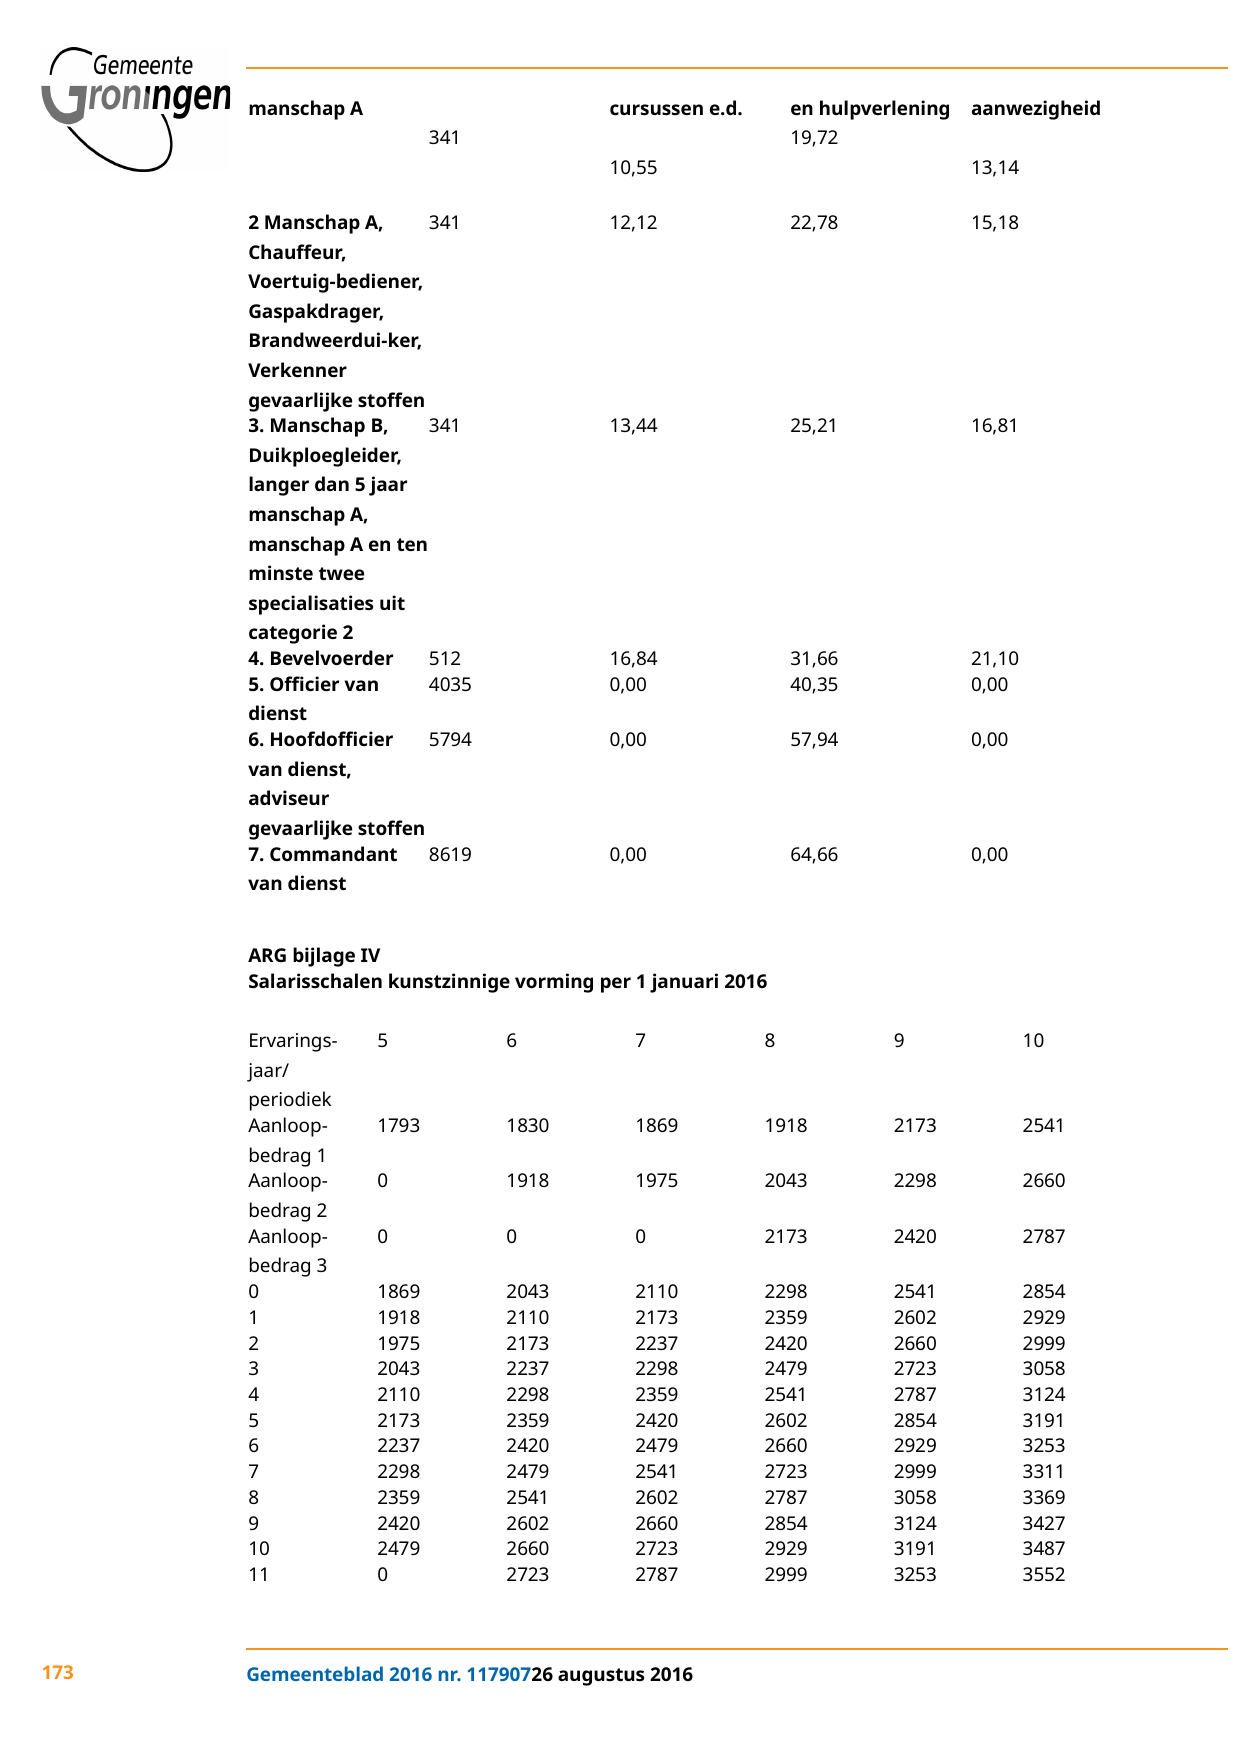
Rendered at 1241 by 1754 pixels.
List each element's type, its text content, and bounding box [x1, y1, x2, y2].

table_cell 1918 [377, 1304, 506, 1330]
table_cell 2 [248, 1330, 377, 1356]
table_cell 2173 [506, 1330, 635, 1356]
table_cell 1918 [506, 1168, 635, 1223]
table_cell 2999 [894, 1459, 1022, 1484]
table_header 7 [635, 1028, 764, 1112]
table_cell Aanloop-bedrag 2 [248, 1168, 377, 1223]
table_cell 2787 [1023, 1223, 1152, 1278]
table_cell 2173 [377, 1407, 506, 1433]
table_cell 0,00 [609, 726, 790, 841]
table_cell 2660 [506, 1536, 635, 1561]
table_cell 341 [429, 413, 609, 645]
table_cell 5794 [429, 726, 609, 841]
table_cell 2359 [506, 1407, 635, 1433]
table_cell 2359 [377, 1484, 506, 1510]
table_cell 1975 [377, 1330, 506, 1356]
table_cell 0,00 [971, 726, 1152, 841]
table_cell 11 [248, 1561, 377, 1587]
table_cell 3058 [894, 1484, 1022, 1510]
table_cell 2929 [1023, 1304, 1152, 1330]
table_cell 2541 [506, 1484, 635, 1510]
table_cell 3311 [1023, 1459, 1152, 1484]
table_cell 25,21 [790, 413, 971, 645]
table_cell 13,44 [609, 413, 790, 645]
table_cell 2660 [1023, 1168, 1152, 1223]
table_cell 2237 [506, 1356, 635, 1381]
table_header en hulpverlening 19,72 [790, 95, 971, 209]
table_cell 2359 [635, 1381, 764, 1407]
table_cell 2043 [377, 1356, 506, 1381]
table_cell 3369 [1023, 1484, 1152, 1510]
table_cell 341 [429, 209, 609, 412]
table_cell 1793 [377, 1113, 506, 1168]
table_cell 16,81 [971, 413, 1152, 645]
table_cell 2929 [894, 1433, 1022, 1458]
table_cell 2602 [894, 1304, 1022, 1330]
table_cell 0,00 [609, 671, 790, 726]
table_cell 2479 [506, 1459, 635, 1484]
table_cell 0 [635, 1223, 764, 1278]
table_cell 2298 [635, 1356, 764, 1381]
table_cell 3191 [1023, 1407, 1152, 1433]
table_cell 7. Commandant van dienst [248, 841, 429, 896]
table_cell 4 [248, 1381, 377, 1407]
table_header manschap A [248, 95, 429, 209]
table_cell 0,00 [609, 841, 790, 896]
table_cell 64,66 [790, 841, 971, 896]
table_cell 2479 [377, 1536, 506, 1561]
table_cell 12,12 [609, 209, 790, 412]
text Salarisschalen kunstzinnige vorming per 1 januari 2016 [248, 968, 1152, 994]
table_cell 2479 [764, 1356, 893, 1381]
table_cell 0 [377, 1168, 506, 1223]
table_cell 2298 [506, 1381, 635, 1407]
table_header 8 [764, 1028, 893, 1112]
table_cell 3191 [894, 1536, 1022, 1561]
table_cell 4035 [429, 671, 609, 726]
table_cell 0 [377, 1223, 506, 1278]
table_header 9 [894, 1028, 1022, 1112]
table_cell 1830 [506, 1113, 635, 1168]
table_cell 0,00 [971, 841, 1152, 896]
table_header 5 [377, 1028, 506, 1112]
table_cell 7 [248, 1459, 377, 1484]
table_cell 1869 [377, 1278, 506, 1304]
table_cell 2043 [506, 1278, 635, 1304]
table_cell 3253 [1023, 1433, 1152, 1458]
table_header 10 [1023, 1028, 1152, 1112]
table_cell 21,10 [971, 645, 1152, 671]
table_cell 2541 [764, 1381, 893, 1407]
table_cell 6. Hoofdofficier van dienst, adviseur gevaarlijke stoffen [248, 726, 429, 841]
table_cell 2359 [764, 1304, 893, 1330]
table_cell 9 [248, 1510, 377, 1536]
table_cell 3253 [894, 1561, 1022, 1587]
table_cell 22,78 [790, 209, 971, 412]
table_cell 2999 [1023, 1330, 1152, 1356]
table_cell 2660 [764, 1433, 893, 1458]
table_cell 16,84 [609, 645, 790, 671]
table_cell 8619 [429, 841, 609, 896]
table_cell 2541 [635, 1459, 764, 1484]
table_cell 2723 [506, 1561, 635, 1587]
table_cell 2043 [764, 1168, 893, 1223]
table_cell 2298 [764, 1278, 893, 1304]
table_cell 2 Manschap A, Chauffeur, Voertuig-bediener, Gaspakdrager, Brandweerdui-ker, Verkenner gevaarlijke stoffen [248, 209, 429, 412]
table_cell 2787 [894, 1381, 1022, 1407]
table_cell 0 [248, 1278, 377, 1304]
table_cell 4. Bevelvoerder [248, 645, 429, 671]
table_cell 2173 [764, 1223, 893, 1278]
table_cell 2602 [764, 1407, 893, 1433]
table_cell 2723 [764, 1459, 893, 1484]
table_cell 2420 [635, 1407, 764, 1433]
table_cell 1869 [635, 1113, 764, 1168]
table_cell 2173 [635, 1304, 764, 1330]
table_cell 1918 [764, 1113, 893, 1168]
table_cell 1 [248, 1304, 377, 1330]
table_header aanwezigheid 13,14 [971, 95, 1152, 209]
text ARG bijlage IV [248, 942, 1152, 968]
table_cell 2929 [764, 1536, 893, 1561]
table_cell 3. Manschap B, Duikploegleider, langer dan 5 jaar manschap A, manschap A en ten minste twee specialisaties uit categorie 2 [248, 413, 429, 645]
table_cell 2723 [894, 1356, 1022, 1381]
table_cell 2420 [894, 1223, 1022, 1278]
table_cell 2420 [377, 1510, 506, 1536]
table_cell 2298 [377, 1459, 506, 1484]
table_cell 3058 [1023, 1356, 1152, 1381]
table_cell 40,35 [790, 671, 971, 726]
table_cell 2541 [1023, 1113, 1152, 1168]
table_cell 2541 [894, 1278, 1022, 1304]
table_header Ervarings-jaar/ periodiek [248, 1028, 377, 1112]
table_cell 2854 [1023, 1278, 1152, 1304]
table_cell 2420 [764, 1330, 893, 1356]
table_cell 1975 [635, 1168, 764, 1223]
table_cell 2854 [764, 1510, 893, 1536]
picture [41, 47, 231, 172]
table_cell 3487 [1023, 1536, 1152, 1561]
table_cell 2723 [635, 1536, 764, 1561]
table_cell 2854 [894, 1407, 1022, 1433]
table_cell 2110 [506, 1304, 635, 1330]
table_cell 3124 [894, 1510, 1022, 1536]
table_cell 2237 [635, 1330, 764, 1356]
table_cell 3427 [1023, 1510, 1152, 1536]
table_cell 8 [248, 1484, 377, 1510]
table_cell 2479 [635, 1433, 764, 1458]
table_cell Aanloop-bedrag 1 [248, 1113, 377, 1168]
table_cell 6 [248, 1433, 377, 1458]
table_cell 512 [429, 645, 609, 671]
table_cell 2787 [635, 1561, 764, 1587]
table_cell 2602 [635, 1484, 764, 1510]
table_cell 2602 [506, 1510, 635, 1536]
table_cell 2298 [894, 1168, 1022, 1223]
table_cell 2660 [894, 1330, 1022, 1356]
table_cell 2420 [506, 1433, 635, 1458]
table_cell 2999 [764, 1561, 893, 1587]
table_cell 0 [506, 1223, 635, 1278]
table_header cursussen e.d. 10,55 [609, 95, 790, 209]
table_cell 57,94 [790, 726, 971, 841]
table_cell 31,66 [790, 645, 971, 671]
table_header 341 [429, 95, 609, 209]
table_cell 2660 [635, 1510, 764, 1536]
table_cell 2110 [377, 1381, 506, 1407]
table_cell 0,00 [971, 671, 1152, 726]
table_cell 3552 [1023, 1561, 1152, 1587]
table_cell 2787 [764, 1484, 893, 1510]
table_cell 5 [248, 1407, 377, 1433]
table_cell 5. Officier van dienst [248, 671, 429, 726]
table_cell 10 [248, 1536, 377, 1561]
table_cell 2237 [377, 1433, 506, 1458]
table_cell 0 [377, 1561, 506, 1587]
table_cell Aanloop-bedrag 3 [248, 1223, 377, 1278]
table_cell 3124 [1023, 1381, 1152, 1407]
table_cell 2110 [635, 1278, 764, 1304]
table_cell 3 [248, 1356, 377, 1381]
table_header 6 [506, 1028, 635, 1112]
table_cell 2173 [894, 1113, 1022, 1168]
table_cell 15,18 [971, 209, 1152, 412]
